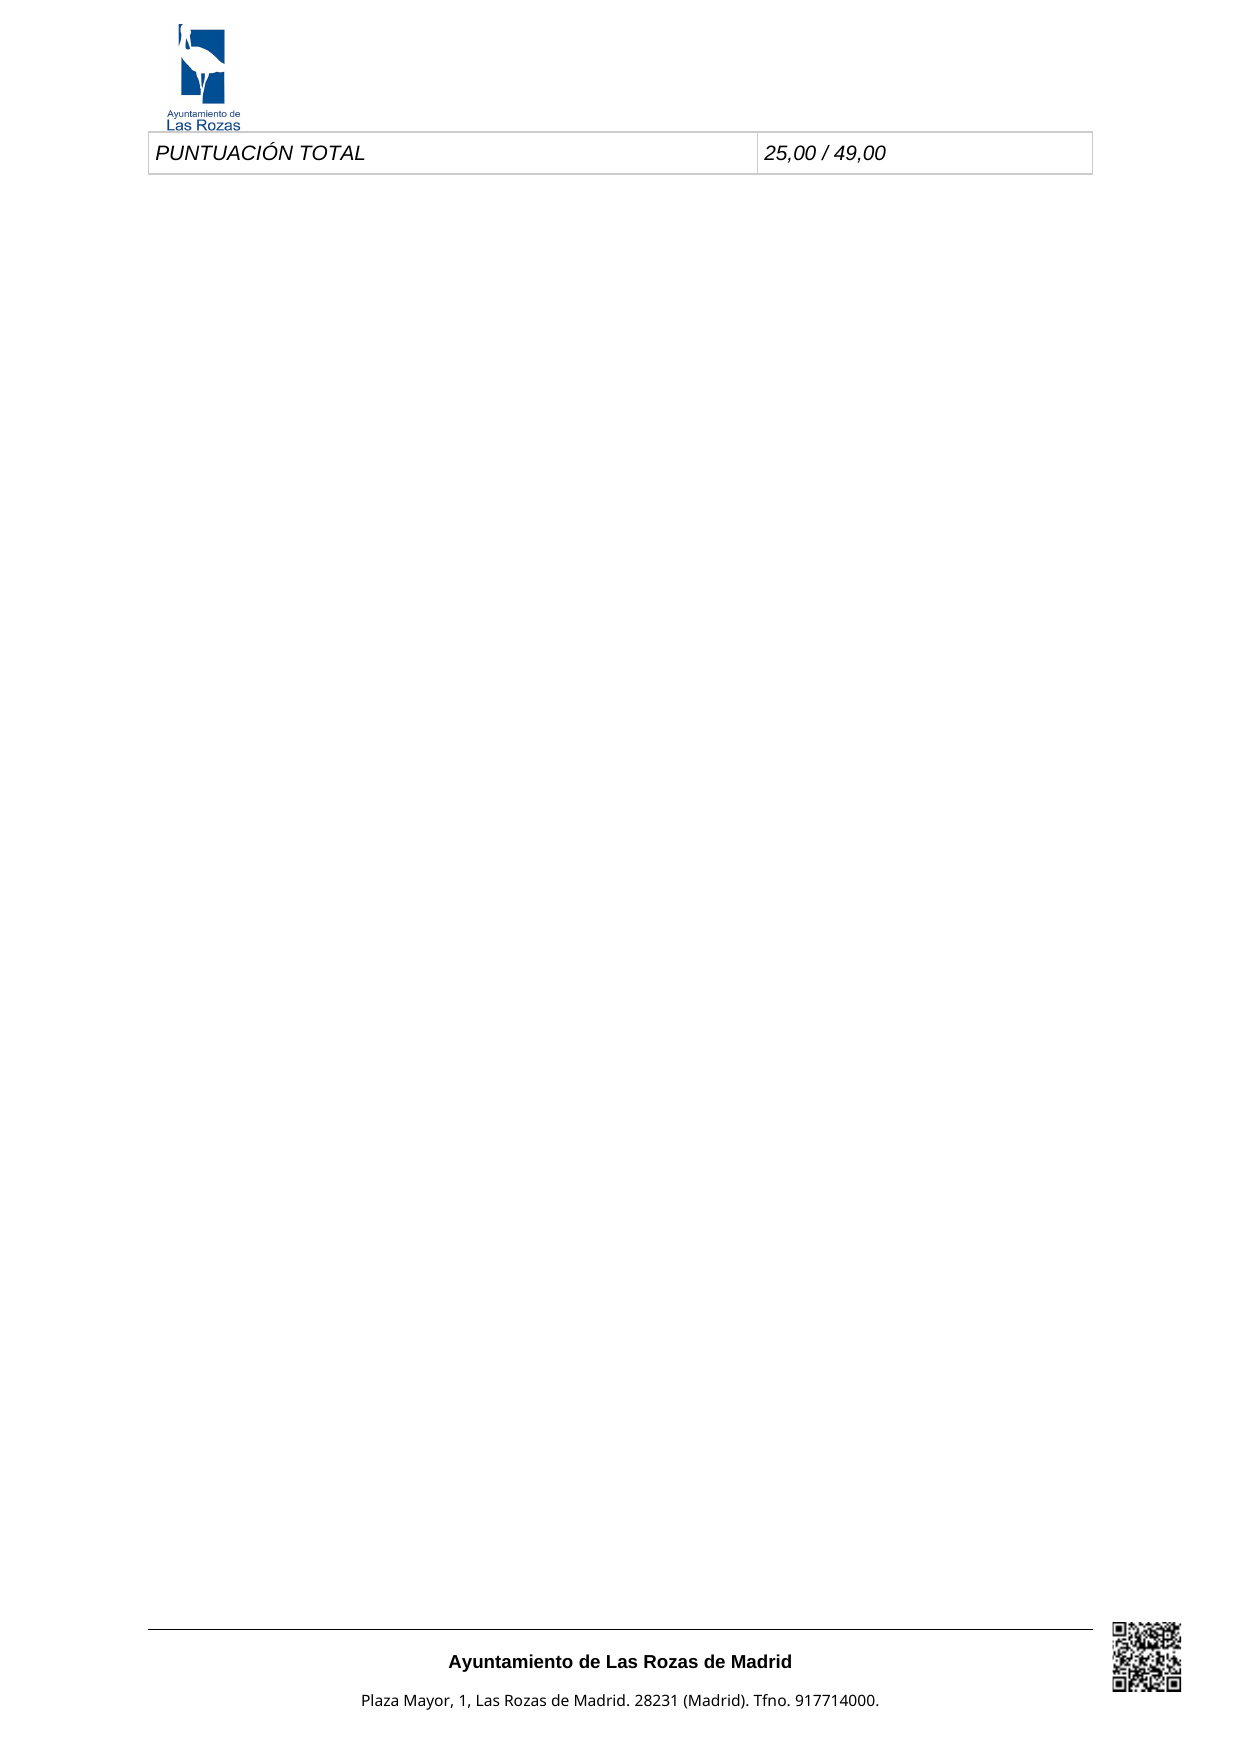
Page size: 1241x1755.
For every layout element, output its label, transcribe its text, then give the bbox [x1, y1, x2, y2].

table_cell 25,00 / 49,00 [758, 133, 1092, 173]
table_cell PUNTUACIÓN TOTAL [149, 133, 757, 173]
